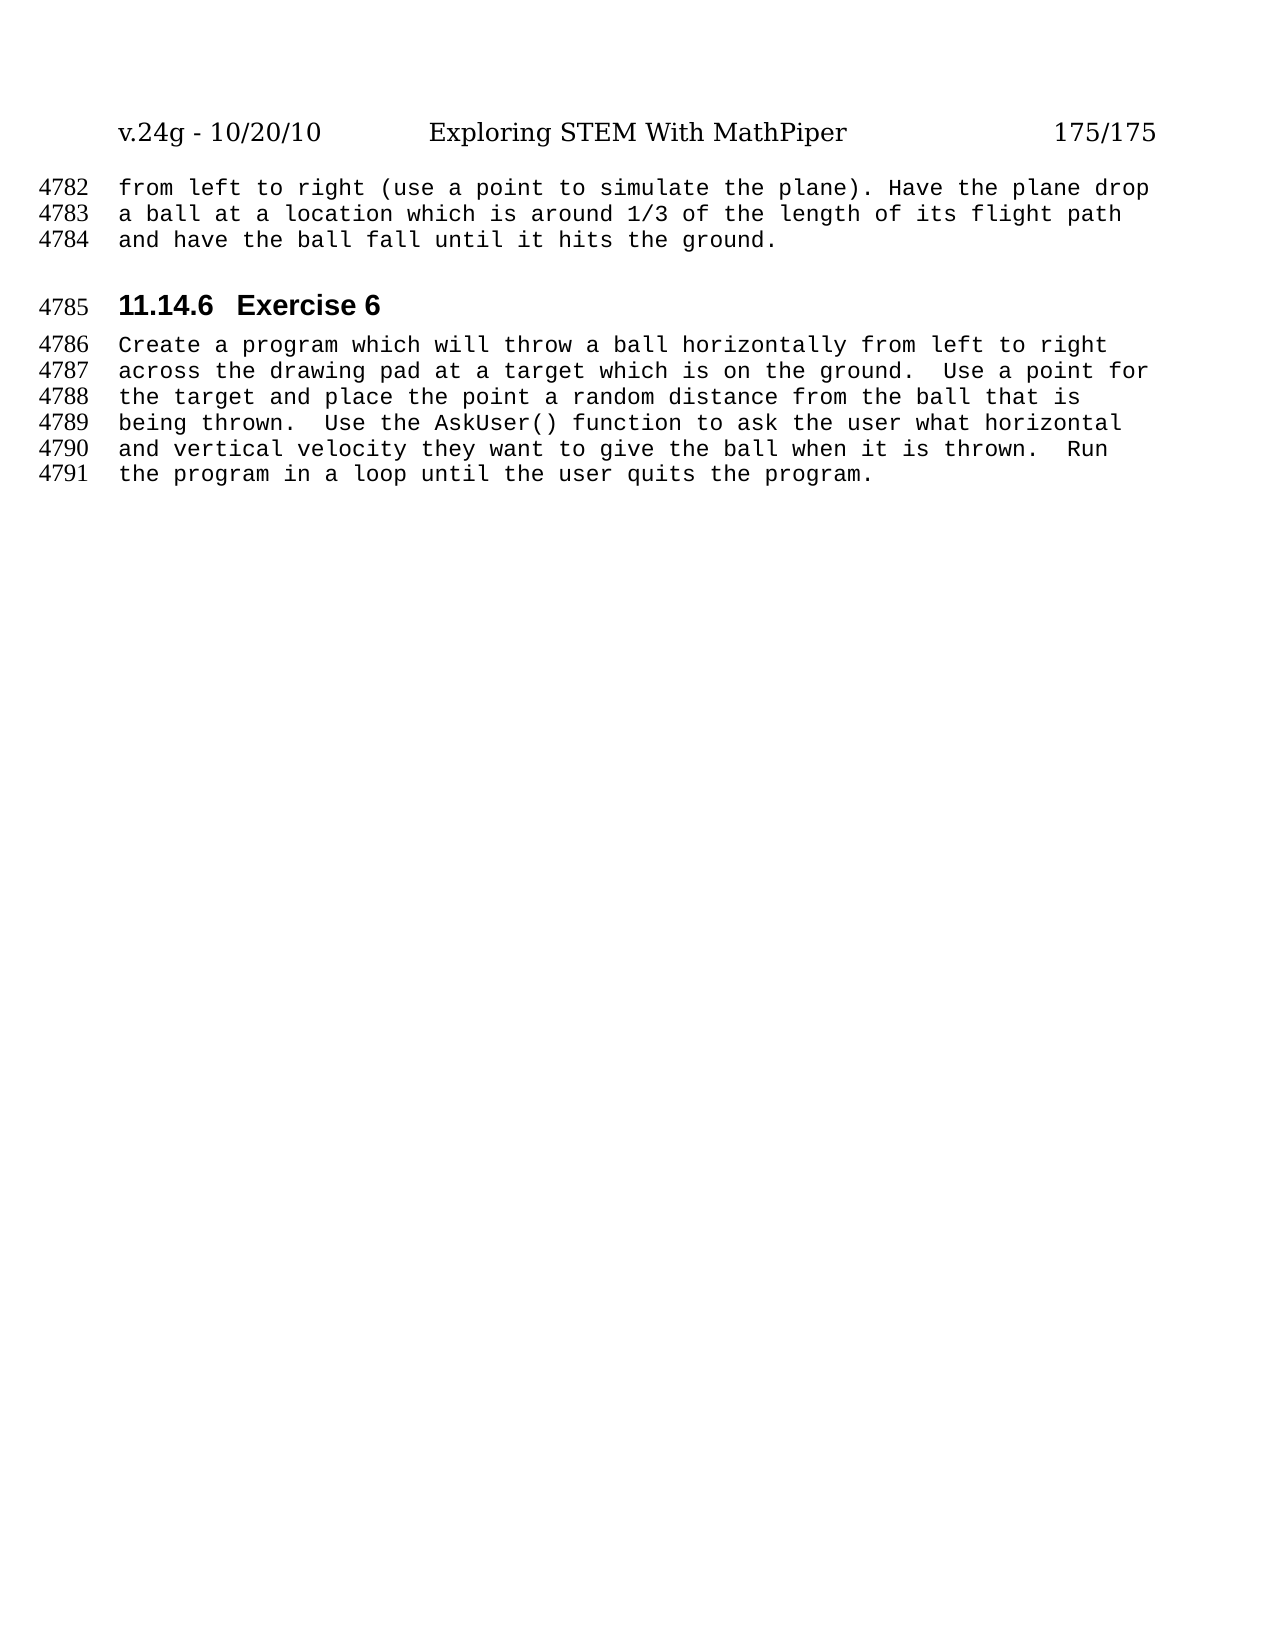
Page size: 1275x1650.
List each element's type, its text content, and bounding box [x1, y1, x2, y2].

subtitle Exercise 6 [118, 288, 1157, 321]
text Create a program which will throw a ball horizontally from left to right across the drawing pad at a target which is on the ground. Use a point for the target and place the point a random distance from the ball that is being thrown. Use the AskUser() function to ask the user what horizontal and vertical velocity they want to give the ball when it is thrown. Run the program in a loop until the user quits the program. [118, 333, 1157, 489]
text from left to right (use a point to simulate the plane). Have the plane drop a ball at a location which is around 1/3 of the length of its flight path and have the ball fall until it hits the ground. [118, 177, 1157, 254]
